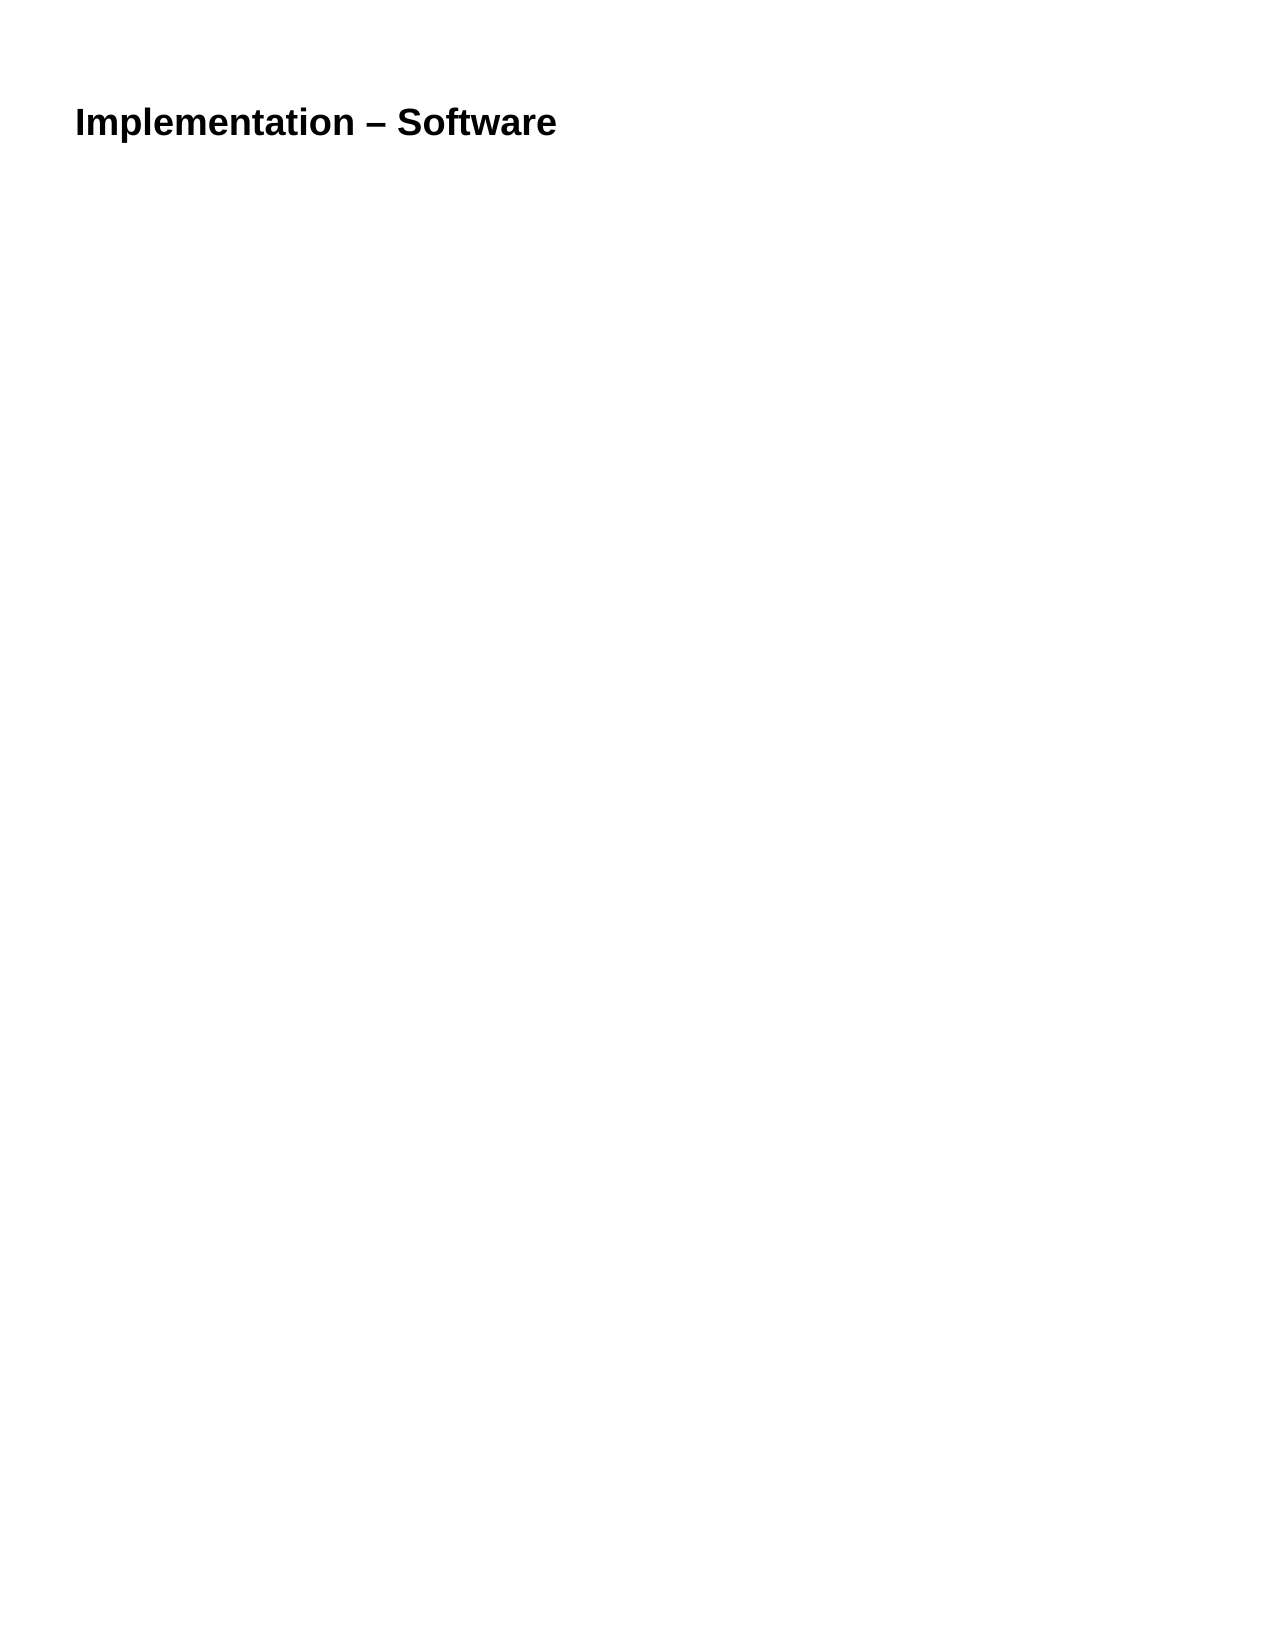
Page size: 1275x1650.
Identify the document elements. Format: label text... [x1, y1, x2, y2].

subtitle Implementation – Software [75, 100, 1200, 144]
